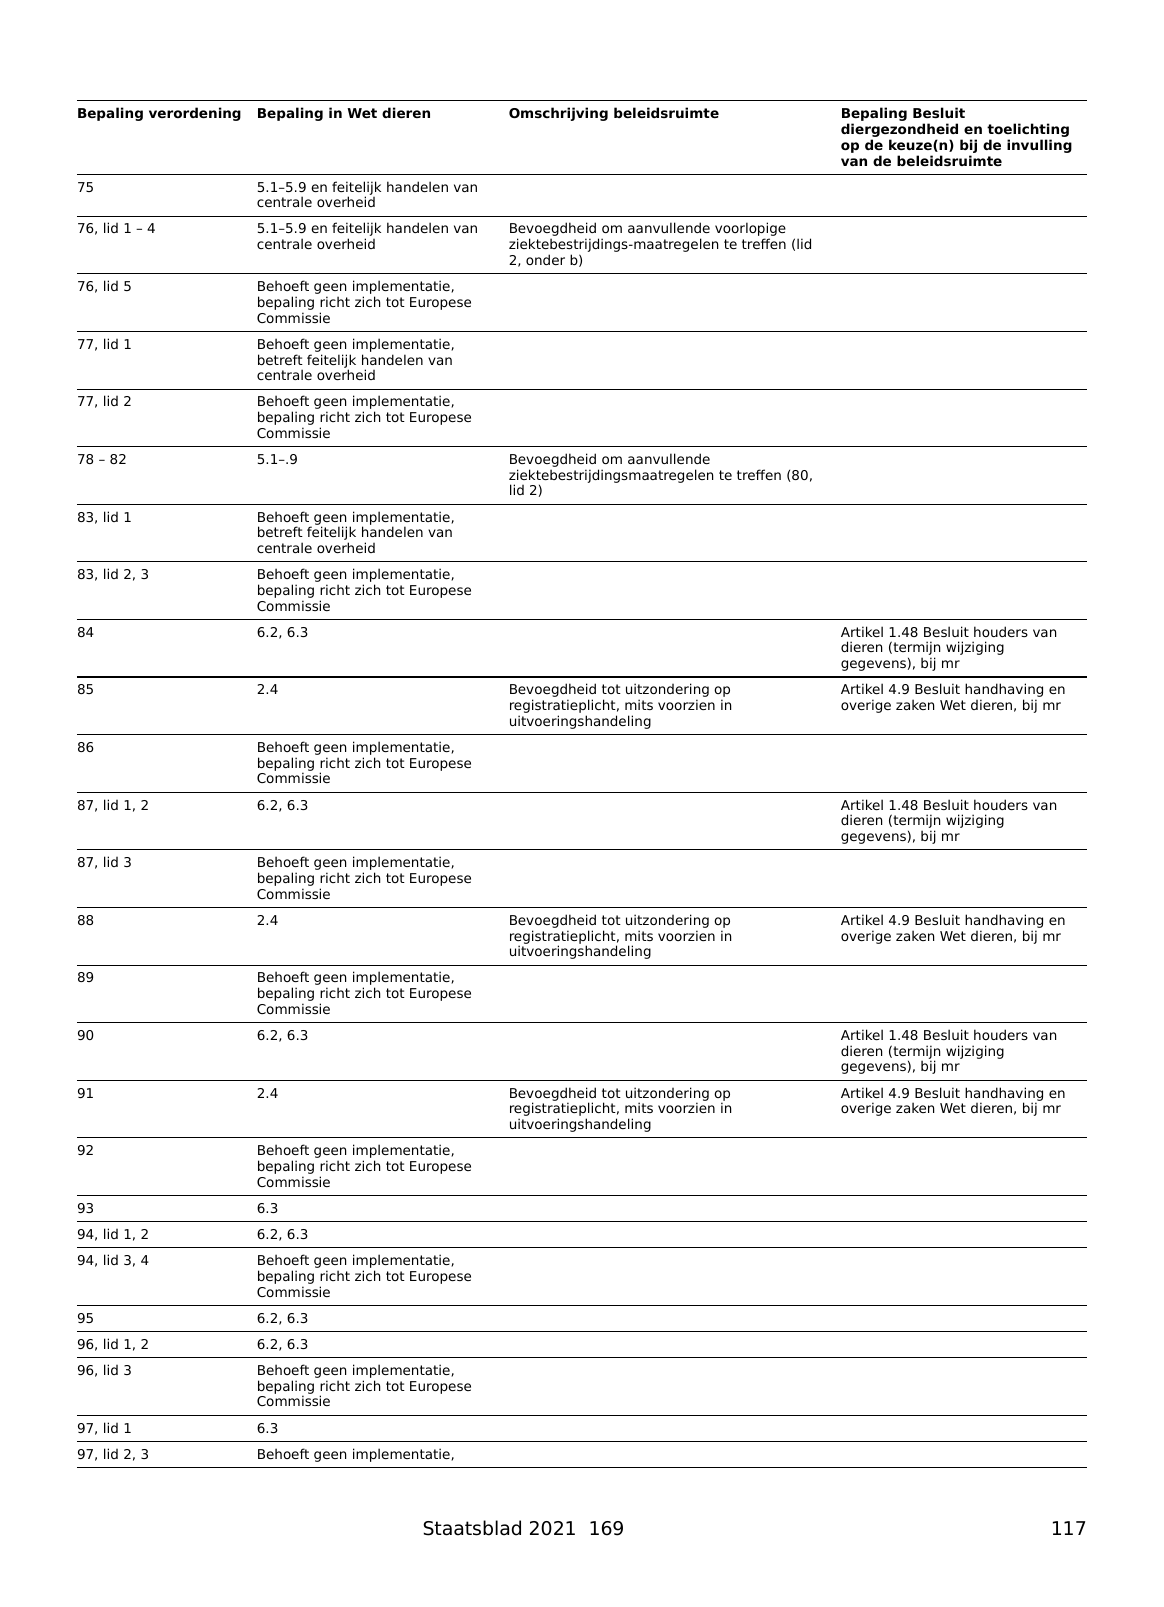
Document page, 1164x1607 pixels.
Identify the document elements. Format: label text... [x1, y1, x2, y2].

table_cell Behoeft geen implementatie, bepaling richt zich tot Europese Commissie [251, 562, 502, 619]
table_cell [503, 1023, 835, 1080]
table_cell 6.2, 6.3 [251, 620, 502, 676]
table_cell Bevoegdheid om aanvullende ziektebestrijdingsmaatregelen te treffen (80, lid 2) [503, 447, 835, 504]
table_cell Behoeft geen implementatie, bepaling richt zich tot Europese Commissie [251, 966, 502, 1022]
table_cell [835, 1138, 1087, 1195]
table_cell [503, 1196, 835, 1221]
table_cell 96, lid 3 [77, 1358, 251, 1415]
table_cell 86 [77, 735, 251, 792]
table_cell Bevoegdheid om aanvullende voorlopige ziektebestrijdings-maatregelen te treffen (lid 2, onder b) [503, 217, 835, 273]
table_cell [835, 274, 1087, 331]
table_cell 6.3 [251, 1196, 502, 1221]
table_cell [835, 175, 1087, 216]
table_cell 93 [77, 1196, 251, 1221]
table_cell 2.4 [251, 678, 502, 734]
table_cell Artikel 4.9 Besluit handhaving en overige zaken Wet dieren, bij mr [835, 1081, 1087, 1137]
table_cell [835, 850, 1087, 907]
table_header Bepaling in Wet dieren [251, 101, 502, 174]
table_cell 6.2, 6.3 [251, 1222, 502, 1247]
table_cell 89 [77, 966, 251, 1022]
table_cell [503, 1442, 835, 1467]
table_cell Behoeft geen implementatie, betreft feitelijk handelen van centrale overheid [251, 505, 502, 561]
table_cell Behoeft geen implementatie, bepaling richt zich tot Europese Commissie [251, 1248, 502, 1305]
table_cell 6.2, 6.3 [251, 1023, 502, 1080]
table_cell [503, 1248, 835, 1305]
table_cell 97, lid 1 [77, 1416, 251, 1441]
table_cell [503, 390, 835, 446]
table_cell Artikel 1.48 Besluit houders van dieren (termijn wijziging gegevens), bij mr [835, 1023, 1087, 1080]
table_cell Behoeft geen implementatie, bepaling richt zich tot Europese Commissie [251, 735, 502, 792]
table_cell 77, lid 2 [77, 390, 251, 446]
table_cell 6.2, 6.3 [251, 1332, 502, 1357]
table_cell Artikel 1.48 Besluit houders van dieren (termijn wijziging gegevens), bij mr [835, 620, 1087, 676]
table_cell [503, 274, 835, 331]
table_cell Behoeft geen implementatie, bepaling richt zich tot Europese Commissie [251, 1138, 502, 1195]
table_cell [503, 1306, 835, 1331]
table_cell Bevoegdheid tot uitzondering op registratieplicht, mits voorzien in uitvoeringshandeling [503, 908, 835, 964]
table_header Bepaling verordening [77, 101, 251, 174]
table_cell [503, 966, 835, 1022]
table_cell [503, 735, 835, 792]
table_cell [835, 1416, 1087, 1441]
table_cell Behoeft geen implementatie, betreft feitelijk handelen van centrale overheid [251, 332, 502, 388]
table_cell [835, 505, 1087, 561]
table_cell Behoeft geen implementatie, bepaling richt zich tot Europese Commissie [251, 390, 502, 446]
table_cell Artikel 1.48 Besluit houders van dieren (termijn wijziging gegevens), bij mr [835, 793, 1087, 849]
table_header Omschrijving beleidsruimte [503, 101, 835, 174]
table_cell [835, 332, 1087, 388]
table_cell [835, 1248, 1087, 1305]
table_cell [835, 1442, 1087, 1467]
table_cell Bevoegdheid tot uitzondering op registratieplicht, mits voorzien in uitvoeringshandeling [503, 678, 835, 734]
table_cell 87, lid 3 [77, 850, 251, 907]
table_cell [835, 966, 1087, 1022]
table_cell [503, 1332, 835, 1357]
table_cell 91 [77, 1081, 251, 1137]
table_cell 5.1–5.9 en feitelijk handelen van centrale overheid [251, 217, 502, 273]
table_cell 6.2, 6.3 [251, 793, 502, 849]
table_cell [835, 1358, 1087, 1415]
table_cell 96, lid 1, 2 [77, 1332, 251, 1357]
table_cell 95 [77, 1306, 251, 1331]
table_cell [503, 1138, 835, 1195]
table_cell Artikel 4.9 Besluit handhaving en overige zaken Wet dieren, bij mr [835, 908, 1087, 964]
table_cell Behoeft geen implementatie, bepaling richt zich tot Europese Commissie [251, 850, 502, 907]
table_cell 2.4 [251, 1081, 502, 1137]
table_cell [835, 1222, 1087, 1247]
table_cell 83, lid 2, 3 [77, 562, 251, 619]
table_cell 97, lid 2, 3 [77, 1442, 251, 1467]
table_cell [835, 1196, 1087, 1221]
table_cell [503, 850, 835, 907]
table_cell Behoeft geen implementatie, bepaling richt zich tot Europese Commissie [251, 274, 502, 331]
table_cell 6.2, 6.3 [251, 1306, 502, 1331]
table_cell [835, 447, 1087, 504]
table_cell [835, 390, 1087, 446]
table_cell Behoeft geen implementatie, [251, 1442, 502, 1467]
table_cell [503, 1416, 835, 1441]
table_cell 5.1–.9 [251, 447, 502, 504]
table_cell [835, 562, 1087, 619]
table_cell [503, 175, 835, 216]
table_cell 88 [77, 908, 251, 964]
table_cell [503, 793, 835, 849]
table_cell [835, 1306, 1087, 1331]
table_cell [503, 505, 835, 561]
table_cell 76, lid 5 [77, 274, 251, 331]
table_cell 2.4 [251, 908, 502, 964]
table_cell 6.3 [251, 1416, 502, 1441]
table_cell 5.1–5.9 en feitelijk handelen van centrale overheid [251, 175, 502, 216]
table_cell 94, lid 3, 4 [77, 1248, 251, 1305]
table_cell 85 [77, 678, 251, 734]
table_cell 84 [77, 620, 251, 676]
table_cell [503, 1358, 835, 1415]
table_cell Bevoegdheid tot uitzondering op registratieplicht, mits voorzien in uitvoeringshandeling [503, 1081, 835, 1137]
table_cell [835, 735, 1087, 792]
table_cell 76, lid 1 – 4 [77, 217, 251, 273]
table_cell Artikel 4.9 Besluit handhaving en overige zaken Wet dieren, bij mr [835, 678, 1087, 734]
table_cell 94, lid 1, 2 [77, 1222, 251, 1247]
table_cell [503, 1222, 835, 1247]
table_cell 87, lid 1, 2 [77, 793, 251, 849]
table_header Bepaling Besluit diergezondheid en toelichting op de keuze(n) bij de invulling van de beleidsruimte [835, 101, 1087, 174]
table_cell [503, 562, 835, 619]
table_cell Behoeft geen implementatie, bepaling richt zich tot Europese Commissie [251, 1358, 502, 1415]
table_cell 92 [77, 1138, 251, 1195]
table_cell 90 [77, 1023, 251, 1080]
table_cell [835, 217, 1087, 273]
table_cell 78 – 82 [77, 447, 251, 504]
table_cell [503, 332, 835, 388]
table_cell [835, 1332, 1087, 1357]
table_cell 75 [77, 175, 251, 216]
table_cell [503, 620, 835, 676]
table_cell 83, lid 1 [77, 505, 251, 561]
table_cell 77, lid 1 [77, 332, 251, 388]
